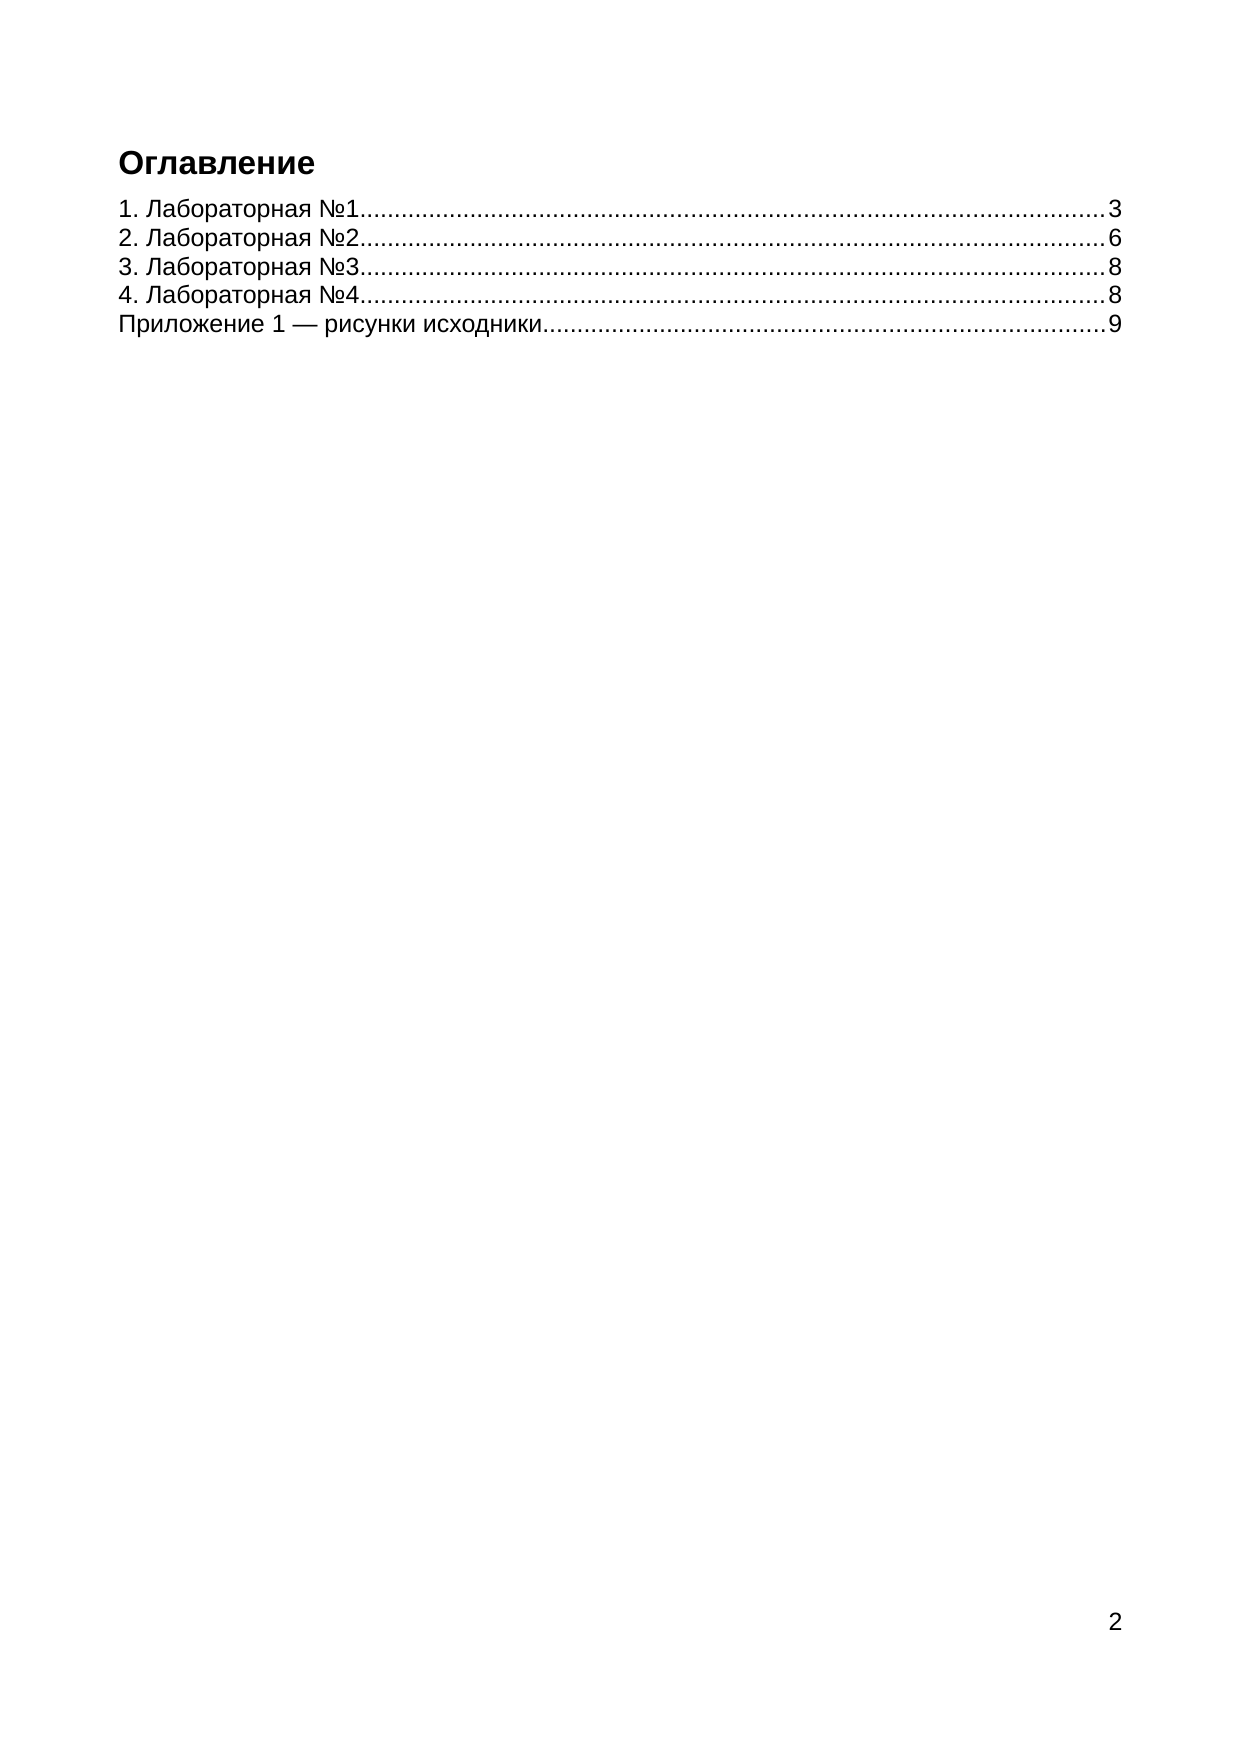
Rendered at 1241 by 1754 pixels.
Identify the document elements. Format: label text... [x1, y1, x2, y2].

subtitle Оглавление [118, 143, 1122, 182]
text 4. Лабораторная №4 8 [118, 280, 1122, 309]
text 1. Лабораторная №1 3 [118, 194, 1122, 223]
text 3. Лабораторная №3 8 [118, 252, 1122, 280]
text 2. Лабораторная №2 6 [118, 223, 1122, 252]
text Приложение 1 — рисунки исходники 9 [118, 309, 1122, 338]
